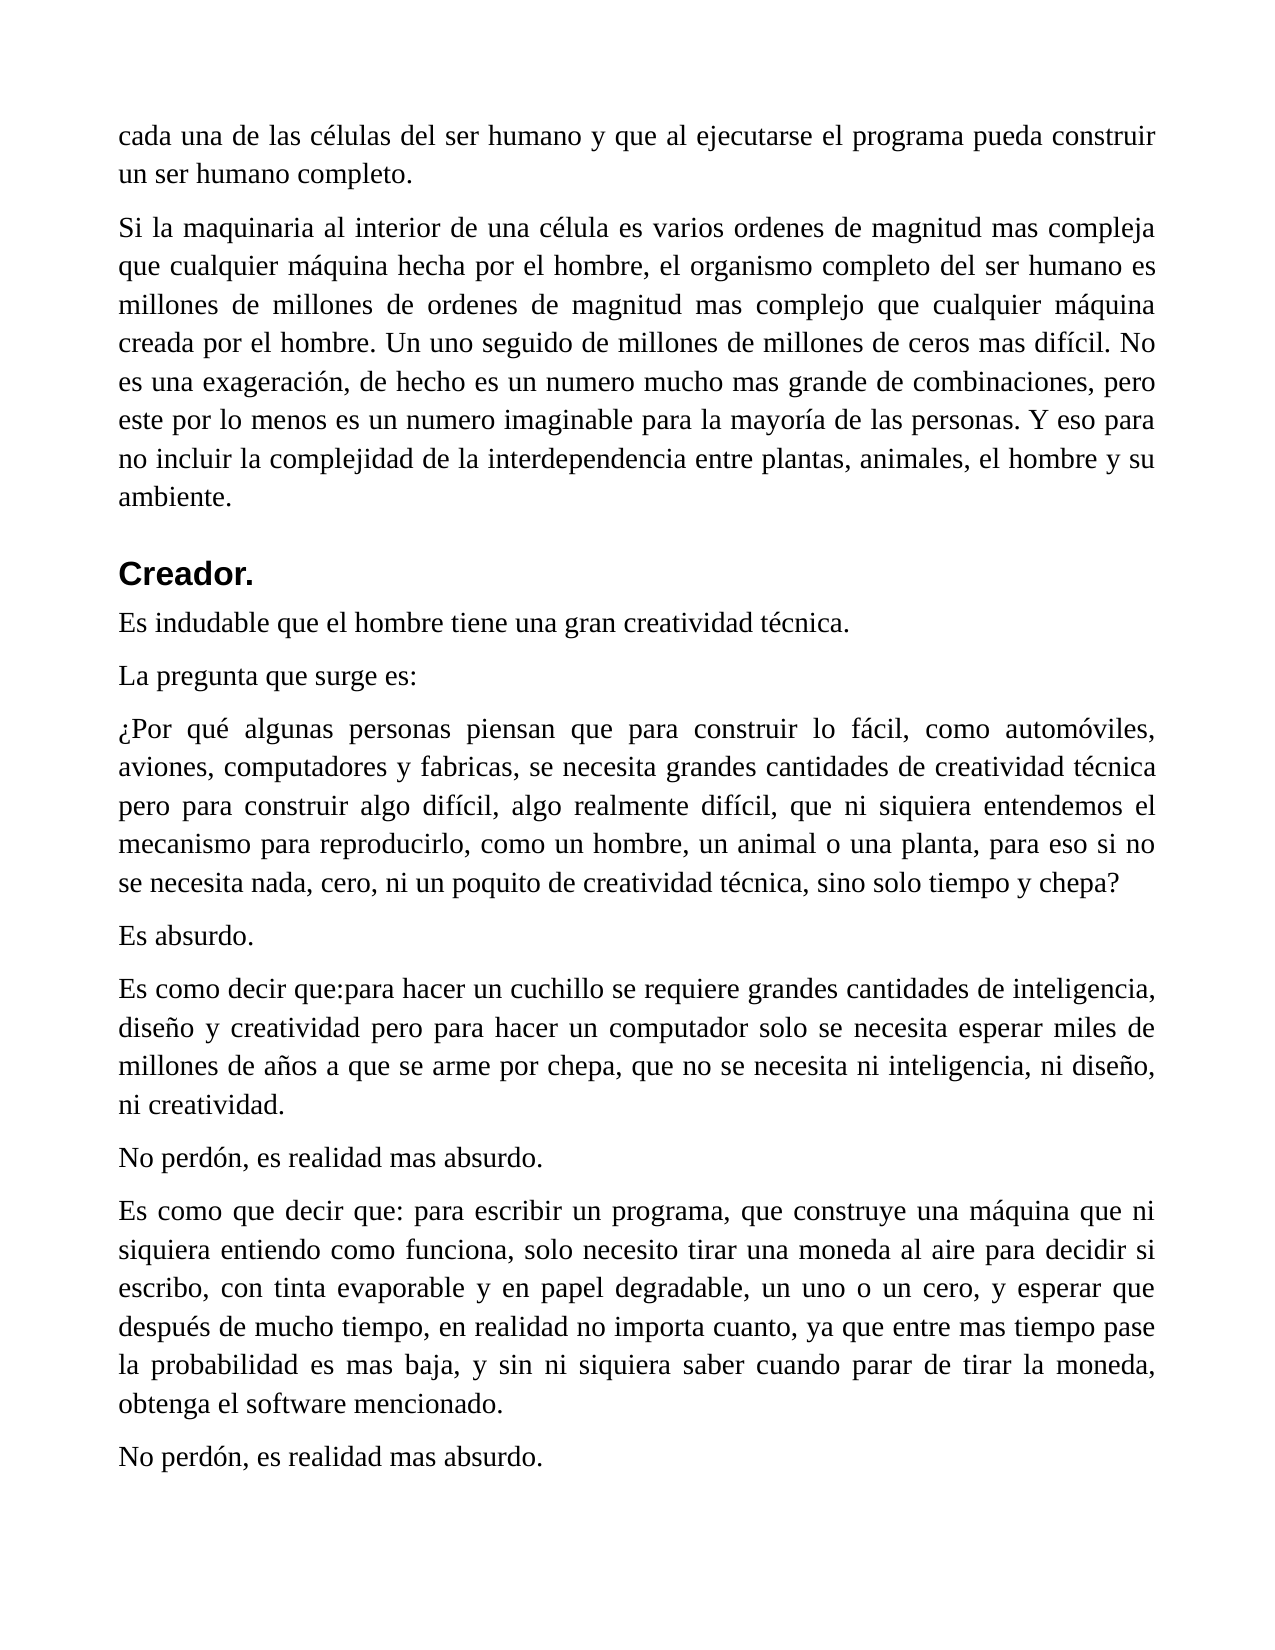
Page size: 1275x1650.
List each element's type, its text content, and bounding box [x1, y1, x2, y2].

text ¿Por qué algunas personas piensan que para construir lo fácil, como automóviles, aviones, computadores y fabricas, se necesita grandes cantidades de creatividad técnica pero para construir algo difícil, algo realmente difícil, que ni siquiera entendemos el mecanismo para reproducirlo, como un hombre, un animal o una planta, para eso si no se necesita nada, cero, ni un poquito de creatividad técnica, sino solo tiempo y chepa? [118, 711, 1157, 899]
subtitle Creador. [118, 553, 1157, 592]
text cada una de las células del ser humano y que al ejecutarse el programa pueda construir un ser humano completo. [118, 118, 1157, 190]
text Es como decir que:para hacer un cuchillo se requiere grandes cantidades de inteligencia, diseño y creatividad pero para hacer un computador solo se necesita esperar miles de millones de años a que se arme por chepa, que no se necesita ni inteligencia, ni diseño, ni creatividad. [118, 971, 1157, 1121]
text Es como que decir que: para escribir un programa, que construye una máquina que ni siquiera entiendo como funciona, solo necesito tirar una moneda al aire para decidir si escribo, con tinta evaporable y en papel degradable, un uno o un cero, y esperar que después de mucho tiempo, en realidad no importa cuanto, ya que entre mas tiempo pase la probabilidad es mas baja, y sin ni siquiera saber cuando parar de tirar la moneda, obtenga el software mencionado. [118, 1193, 1157, 1419]
text Es indudable que el hombre tiene una gran creatividad técnica. [118, 605, 1157, 638]
text Si la maquinaria al interior de una célula es varios ordenes de magnitud mas compleja que cualquier máquina hecha por el hombre, el organismo completo del ser humano es millones de millones de ordenes de magnitud mas complejo que cualquier máquina creada por el hombre. Un uno seguido de millones de millones de ceros mas difícil. No es una exageración, de hecho es un numero mucho mas grande de combinaciones, pero este por lo menos es un numero imaginable para la mayoría de las personas. Y eso para no incluir la complejidad de la interdependencia entre plantas, animales, el hombre y su ambiente. [118, 210, 1157, 513]
text Es absurdo. [118, 918, 1157, 952]
text No perdón, es realidad mas absurdo. [118, 1439, 1157, 1473]
text La pregunta que surge es: [118, 658, 1157, 691]
text No perdón, es realidad mas absurdo. [118, 1140, 1157, 1174]
